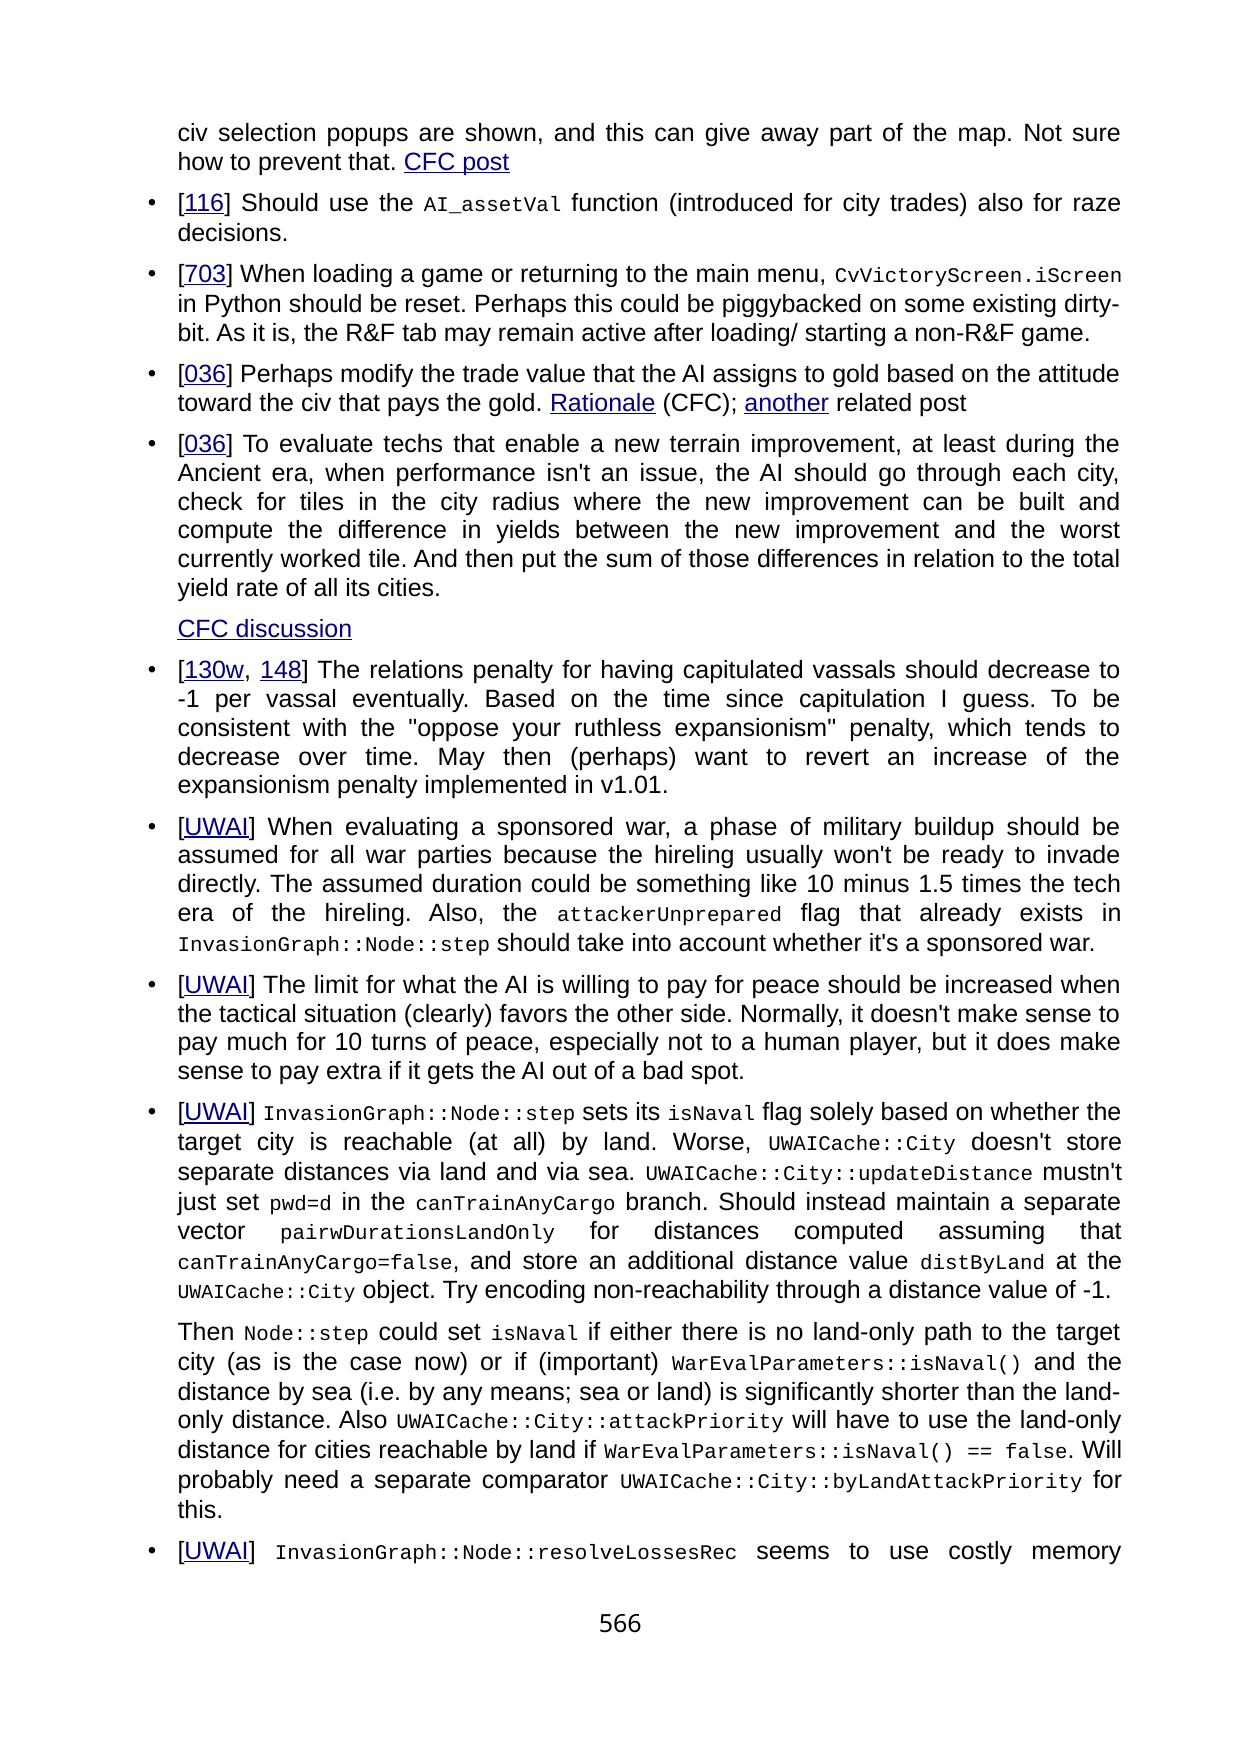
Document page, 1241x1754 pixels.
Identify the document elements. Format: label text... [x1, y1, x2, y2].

list [UWAI] The limit for what the AI is willing to pay for peace should be increased when the tactical situation (clearly) favors the other side. Normally, it doesn't make sense to pay much for 10 turns of peace, especially not to a human player, but it does make sense to pay extra if it gets the AI out of a bad spot. [148, 970, 1122, 1085]
list [130w, 148] The relations penalty for having capitulated vassals should decrease to ‑1 per vassal eventually. Based on the time since capitulation I guess. To be consistent with the "oppose your ruthless expansionism" penalty, which tends to decrease over time. May then (perhaps) want to revert an increase of the expansionism penalty implemented in v1.01. [148, 655, 1122, 799]
list [UWAI] When evaluating a sponsored war, a phase of military buildup should be assumed for all war parties because the hireling usually won't be ready to invade directly. The assumed duration could be something like 10 minus 1.5 times the tech era of the hireling. Also, the attackerUnprepared flag that already exists in InvasionGraph::Node::step should take into account whether it's a sponsored war. [148, 812, 1122, 957]
list Then Node::step could set isNaval if either there is no land-only path to the target city (as is the case now) or if (important) WarEvalParameters::isNaval() and the distance by sea (i.e. by any means; sea or land) is significantly shorter than the land-only distance. Also UWAICache::City::attackPriority will have to use the land-only distance for cities reachable by land if WarEvalParameters::isNaval() == false. Will probably need a separate comparator UWAICache::City::byLandAttackPriority for this. [148, 1317, 1122, 1523]
list [UWAI] InvasionGraph::Node::step sets its isNaval flag solely based on whether the target city is reachable (at all) by land. Worse, UWAICache::City doesn't store separate distances via land and via sea. UWAICache::City::updateDistance mustn't just set pwd=d in the canTrainAnyCargo branch. Should instead maintain a separate vector pairwDurationsLandOnly for distances computed assuming that canTrainAnyCargo=false, and store an additional distance value distByLand at the UWAICache::City object. Try encoding non-reachability through a distance value of -1. [148, 1097, 1122, 1305]
list civ selection popups are shown, and this can give away part of the map. Not sure how to prevent that. CFC post [148, 118, 1122, 176]
list [036] Perhaps modify the trade value that the AI assigns to gold based on the attitude toward the civ that pays the gold. Rationale (CFC); another related post [148, 359, 1122, 416]
list [116] Should use the AI_assetVal function (introduced for city trades) also for raze decisions. [148, 188, 1122, 247]
list CFC discussion [148, 614, 1122, 643]
list [UWAI] InvasionGraph::Node::resolveLossesRec seems to use costly memory [148, 1536, 1122, 1566]
list [703] When loading a game or returning to the main menu, CvVictoryScreen.iScreen in Python should be reset. Perhaps this could be piggybacked on some existing dirty-bit. As it is, the R&F tab may remain active after loading/ starting a non-R&F game. [148, 259, 1122, 346]
list [036] To evaluate techs that enable a new terrain improvement, at least during the Ancient era, when performance isn't an issue, the AI should go through each city, check for tiles in the city radius where the new improvement can be built and compute the difference in yields between the new improvement and the worst currently worked tile. And then put the sum of those differences in relation to the total yield rate of all its cities. [148, 429, 1122, 601]
